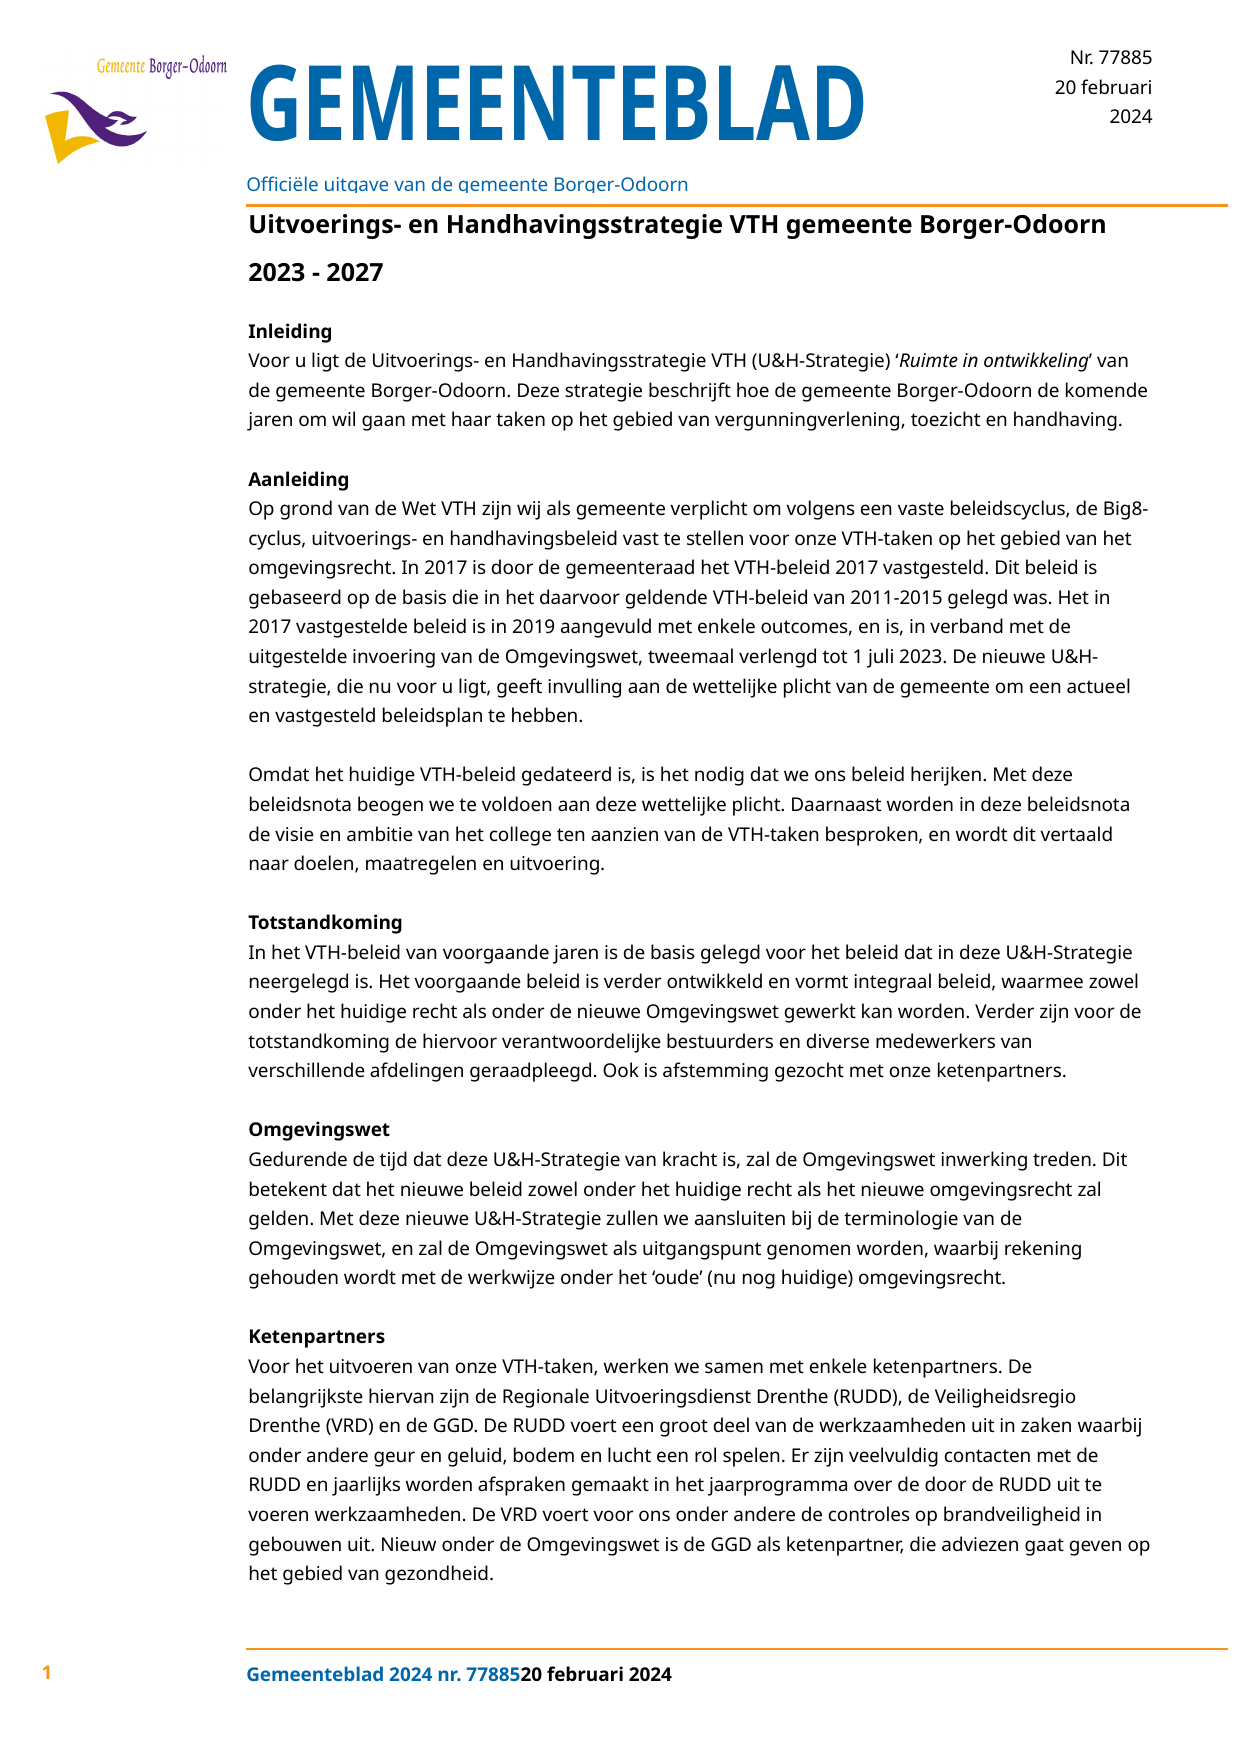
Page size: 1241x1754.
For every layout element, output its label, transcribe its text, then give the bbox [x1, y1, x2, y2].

text Ketenpartners [248, 1324, 1152, 1349]
text Inleiding [248, 318, 1152, 344]
text Uitvoerings- en Handhavingsstrategie VTH gemeente Borger-Odoorn 2023 - 2027 [248, 207, 1152, 288]
text Voor u ligt de Uitvoerings- en Handhavingsstrategie VTH (U&H-Strategie) ‘Ruimte in ontwikkeling’ van de gemeente Borger-Odoorn. Deze strategie beschrijft hoe de gemeente Borger-Odoorn de komende jaren om wil gaan met haar taken op het gebied van vergunningverlening, toezicht en handhaving. [248, 347, 1152, 432]
text Gedurende de tijd dat deze U&H-Strategie van kracht is, zal de Omgevingswet inwerking treden. Dit betekent dat het nieuwe beleid zowel onder het huidige recht als het nieuwe omgevingsrecht zal gelden. Met deze nieuwe U&H-Strategie zullen we aansluiten bij de terminologie van de Omgevingswet, en zal de Omgevingswet als uitgangspunt genomen worden, waarbij rekening gehouden wordt met de werkwijze onder het ‘oude’ (nu nog huidige) omgevingsrecht. [248, 1146, 1152, 1290]
text Voor het uitvoeren van onze VTH-taken, werken we samen met enkele ketenpartners. De belangrijkste hiervan zijn de Regionale Uitvoeringsdienst Drenthe (RUDD), de Veiligheidsregio Drenthe (VRD) en de GGD. De RUDD voert een groot deel van de werkzaamheden uit in zaken waarbij onder andere geur en geluid, bodem en lucht een rol spelen. Er zijn veelvuldig contacten met de RUDD en jaarlijks worden afspraken gemaakt in het jaarprogramma over de door de RUDD uit te voeren werkzaamheden. De VRD voert voor ons onder andere de controles op brandveiligheid in gebouwen uit. Nieuw onder de Omgevingswet is de GGD als ketenpartner, die adviezen gaat geven op het gebied van gezondheid. [248, 1353, 1152, 1586]
text Op grond van de Wet VTH zijn wij als gemeente verplicht om volgens een vaste beleidscyclus, de Big8-cyclus, uitvoerings- en handhavingsbeleid vast te stellen voor onze VTH-taken op het gebied van het omgevingsrecht. In 2017 is door de gemeenteraad het VTH-beleid 2017 vastgesteld. Dit beleid is gebaseerd op de basis die in het daarvoor geldende VTH-beleid van 2011-2015 gelegd was. Het in 2017 vastgestelde beleid is in 2019 aangevuld met enkele outcomes, en is, in verband met de uitgestelde invoering van de Omgevingswet, tweemaal verlengd tot 1 juli 2023. De nieuwe U&H-strategie, die nu voor u ligt, geeft invulling aan de wettelijke plicht van de gemeente om een actueel en vastgesteld beleidsplan te hebben. [248, 495, 1152, 728]
text Omdat het huidige VTH-beleid gedateerd is, is het nodig dat we ons beleid herijken. Met deze beleidsnota beogen we te voldoen aan deze wettelijke plicht. Daarnaast worden in deze beleidsnota de visie en ambitie van het college ten aanzien van de VTH-taken besproken, en wordt dit vertaald naar doelen, maatregelen en uitvoering. [248, 762, 1152, 876]
picture [41, 47, 231, 172]
text Totstandkoming [248, 909, 1152, 935]
text Aanleiding [248, 466, 1152, 492]
text Omgevingswet [248, 1117, 1152, 1142]
text In het VTH-beleid van voorgaande jaren is de basis gelegd voor het beleid dat in deze U&H-Strategie neergelegd is. Het voorgaande beleid is verder ontwikkeld en vormt integraal beleid, waarmee zowel onder het huidige recht als onder de nieuwe Omgevingswet gewerkt kan worden. Verder zijn voor de totstandkoming de hiervoor verantwoordelijke bestuurders en diverse medewerkers van verschillende afdelingen geraadpleegd. Ook is afstemming gezocht met onze ketenpartners. [248, 939, 1152, 1083]
